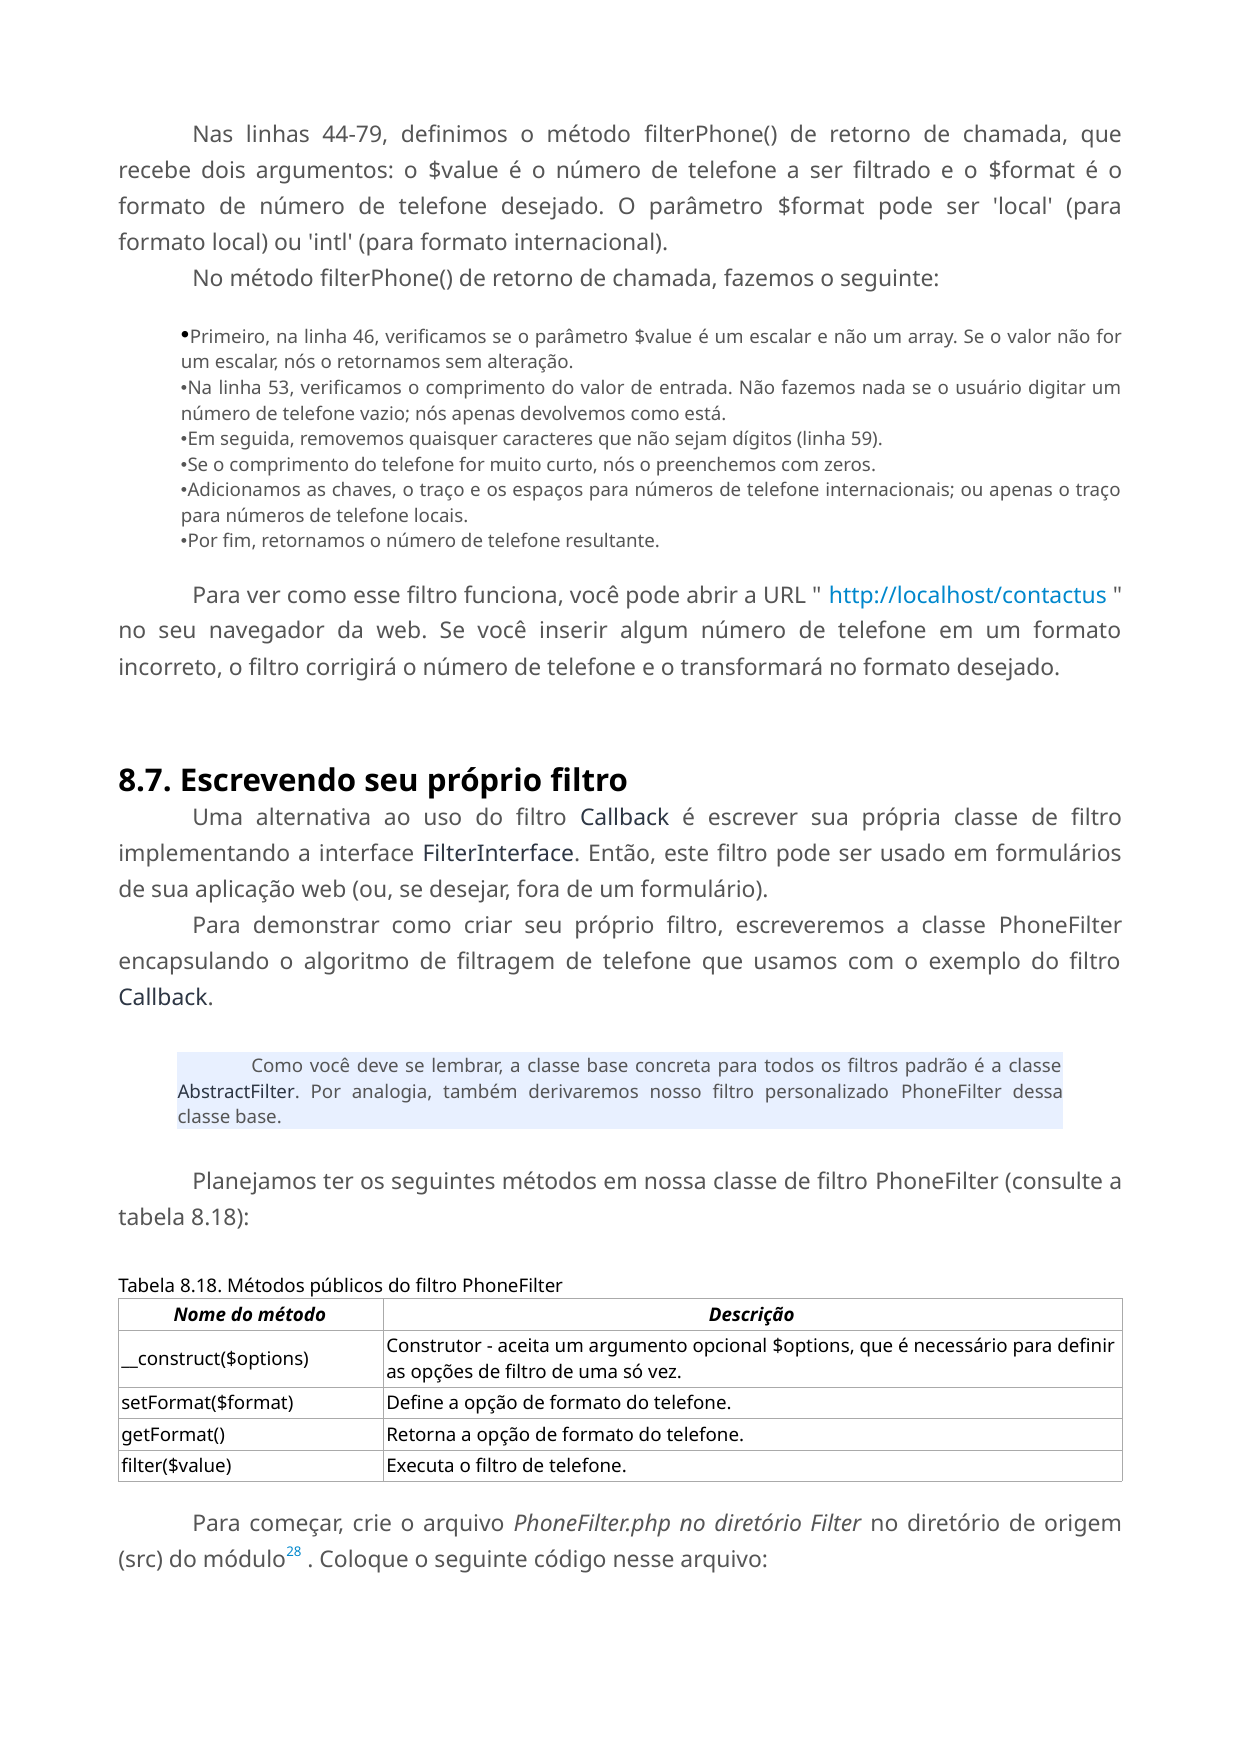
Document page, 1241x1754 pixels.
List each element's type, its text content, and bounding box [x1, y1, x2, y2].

text Nas linhas 44-79, definimos o método filterPhone() de retorno de chamada, que recebe dois argumentos: o $value é o número de telefone a ser filtrado e o $format é o formato de número de telefone desejado. O parâmetro $format pode ser 'local' (para formato local) ou 'intl' (para formato internacional). [118, 118, 1122, 257]
table_cell Define a opção de formato do telefone. [384, 1388, 1122, 1418]
table_cell getFormat() [119, 1419, 383, 1449]
subtitle 8.7. Escrevendo seu próprio filtro [118, 758, 1122, 801]
text Tabela 8.18. Métodos públicos do filtro PhoneFilter [118, 1273, 1122, 1298]
text Para começar, crie o arquivo PhoneFilter.php no diretório Filter no diretório de origem (src) do módulo28 . Coloque o seguinte código nesse arquivo: [118, 1507, 1122, 1574]
picture [294, 1546, 300, 1556]
table_cell Retorna a opção de formato do telefone. [384, 1419, 1122, 1449]
table_cell setFormat($format) [119, 1388, 383, 1418]
list Adicionamos as chaves, o traço e os espaços para números de telefone internacionais; ou apenas o traço para números de telefone locais. [118, 476, 1122, 527]
table_header Descrição [384, 1299, 1122, 1330]
table_cell __construct($options) [119, 1331, 383, 1387]
text Para ver como esse filtro funciona, você pode abrir a URL " http://localhost/contactus " no seu navegador da web. Se você inserir algum número de telefone em um formato incorreto, o filtro corrigirá o número de telefone e o transformará no formato desejado. [118, 578, 1122, 682]
table_cell Executa o filtro de telefone. [384, 1451, 1122, 1481]
list Se o comprimento do telefone for muito curto, nós o preenchemos com zeros. [118, 451, 1122, 476]
table_header Nome do método [119, 1299, 383, 1330]
list Primeiro, na linha 46, verificamos se o parâmetro $value é um escalar e não um array. Se o valor não for um escalar, nós o retornamos sem alteração. [118, 323, 1122, 374]
text Planejamos ter os seguintes métodos em nossa classe de filtro PhoneFilter (consulte a tabela 8.18): [118, 1165, 1122, 1232]
list Na linha 53, verificamos o comprimento do valor de entrada. Não fazemos nada se o usuário digitar um número de telefone vazio; nós apenas devolvemos como está. [118, 374, 1122, 425]
table_cell Construtor - aceita um argumento opcional $options, que é necessário para definir as opções de filtro de uma só vez. [384, 1331, 1122, 1387]
text No método filterPhone() de retorno de chamada, fazemos o seguinte: [118, 262, 1122, 293]
text Para demonstrar como criar seu próprio filtro, escreveremos a classe PhoneFilter encapsulando o algoritmo de filtragem de telefone que usamos com o exemplo do filtro Callback. [118, 909, 1122, 1012]
text Uma alternativa ao uso do filtro Callback é escrever sua própria classe de filtro implementando a interface FilterInterface. Então, este filtro pode ser usado em formulários de sua aplicação web (ou, se desejar, fora de um formulário). [118, 801, 1122, 904]
table_cell filter($value) [119, 1451, 383, 1481]
list Em seguida, removemos quaisquer caracteres que não sejam dígitos (linha 59). [118, 425, 1122, 451]
text Como você deve se lembrar, a classe base concreta para todos os filtros padrão é a classe AbstractFilter. Por analogia, também derivaremos nosso filtro personalizado PhoneFilter dessa classe base. [177, 1052, 1063, 1129]
list Por fim, retornamos o número de telefone resultante. [118, 527, 1122, 553]
